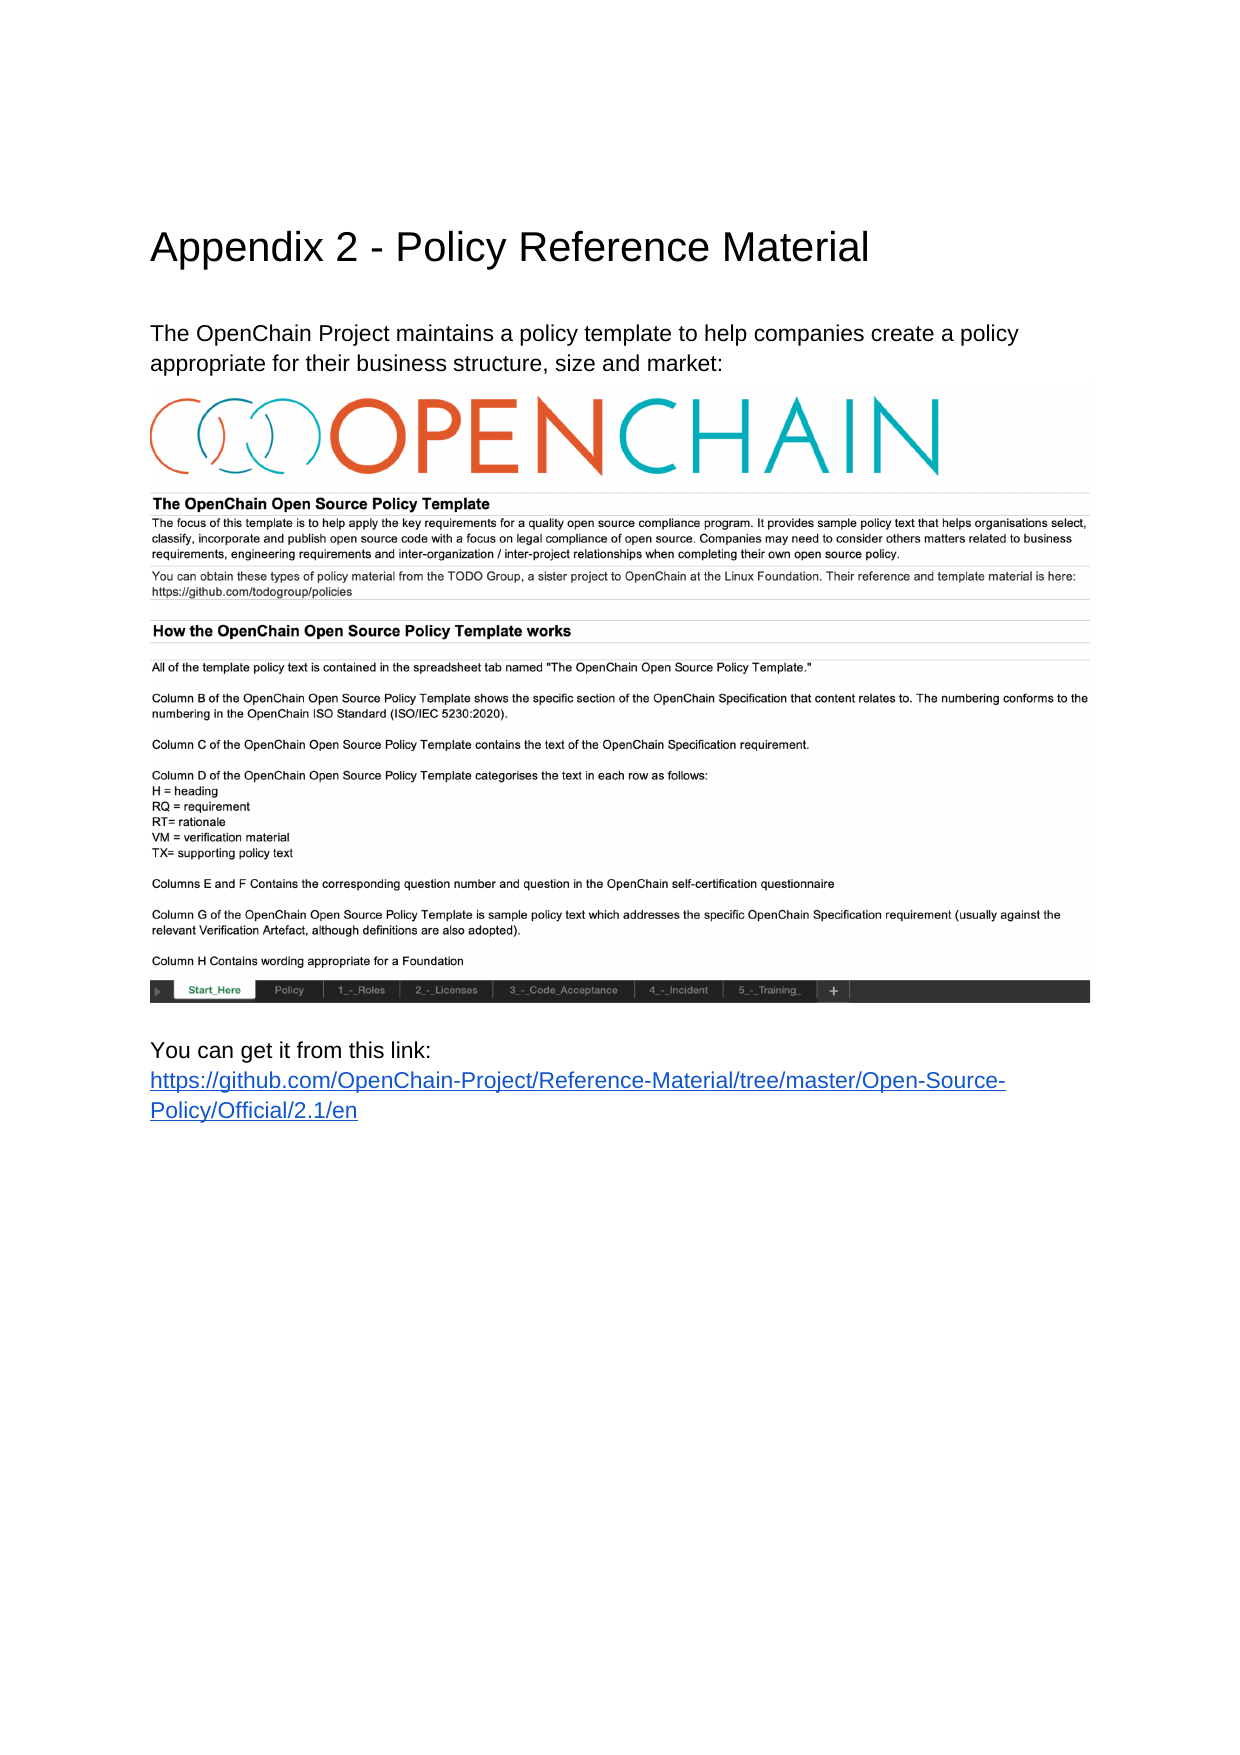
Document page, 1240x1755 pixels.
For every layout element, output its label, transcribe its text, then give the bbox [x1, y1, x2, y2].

subtitle Appendix 2 - Policy Reference Material [150, 222, 1089, 270]
text You can get it from this link: [150, 1037, 1089, 1063]
text The OpenChain Project maintains a policy template to help companies create a policy appropriate for their business structure, size and market: [150, 320, 1089, 376]
text https://github.com/OpenChain-Project/Reference-Material/tree/master/Open-Source-Policy/Official/2.1/en [150, 1067, 1089, 1124]
